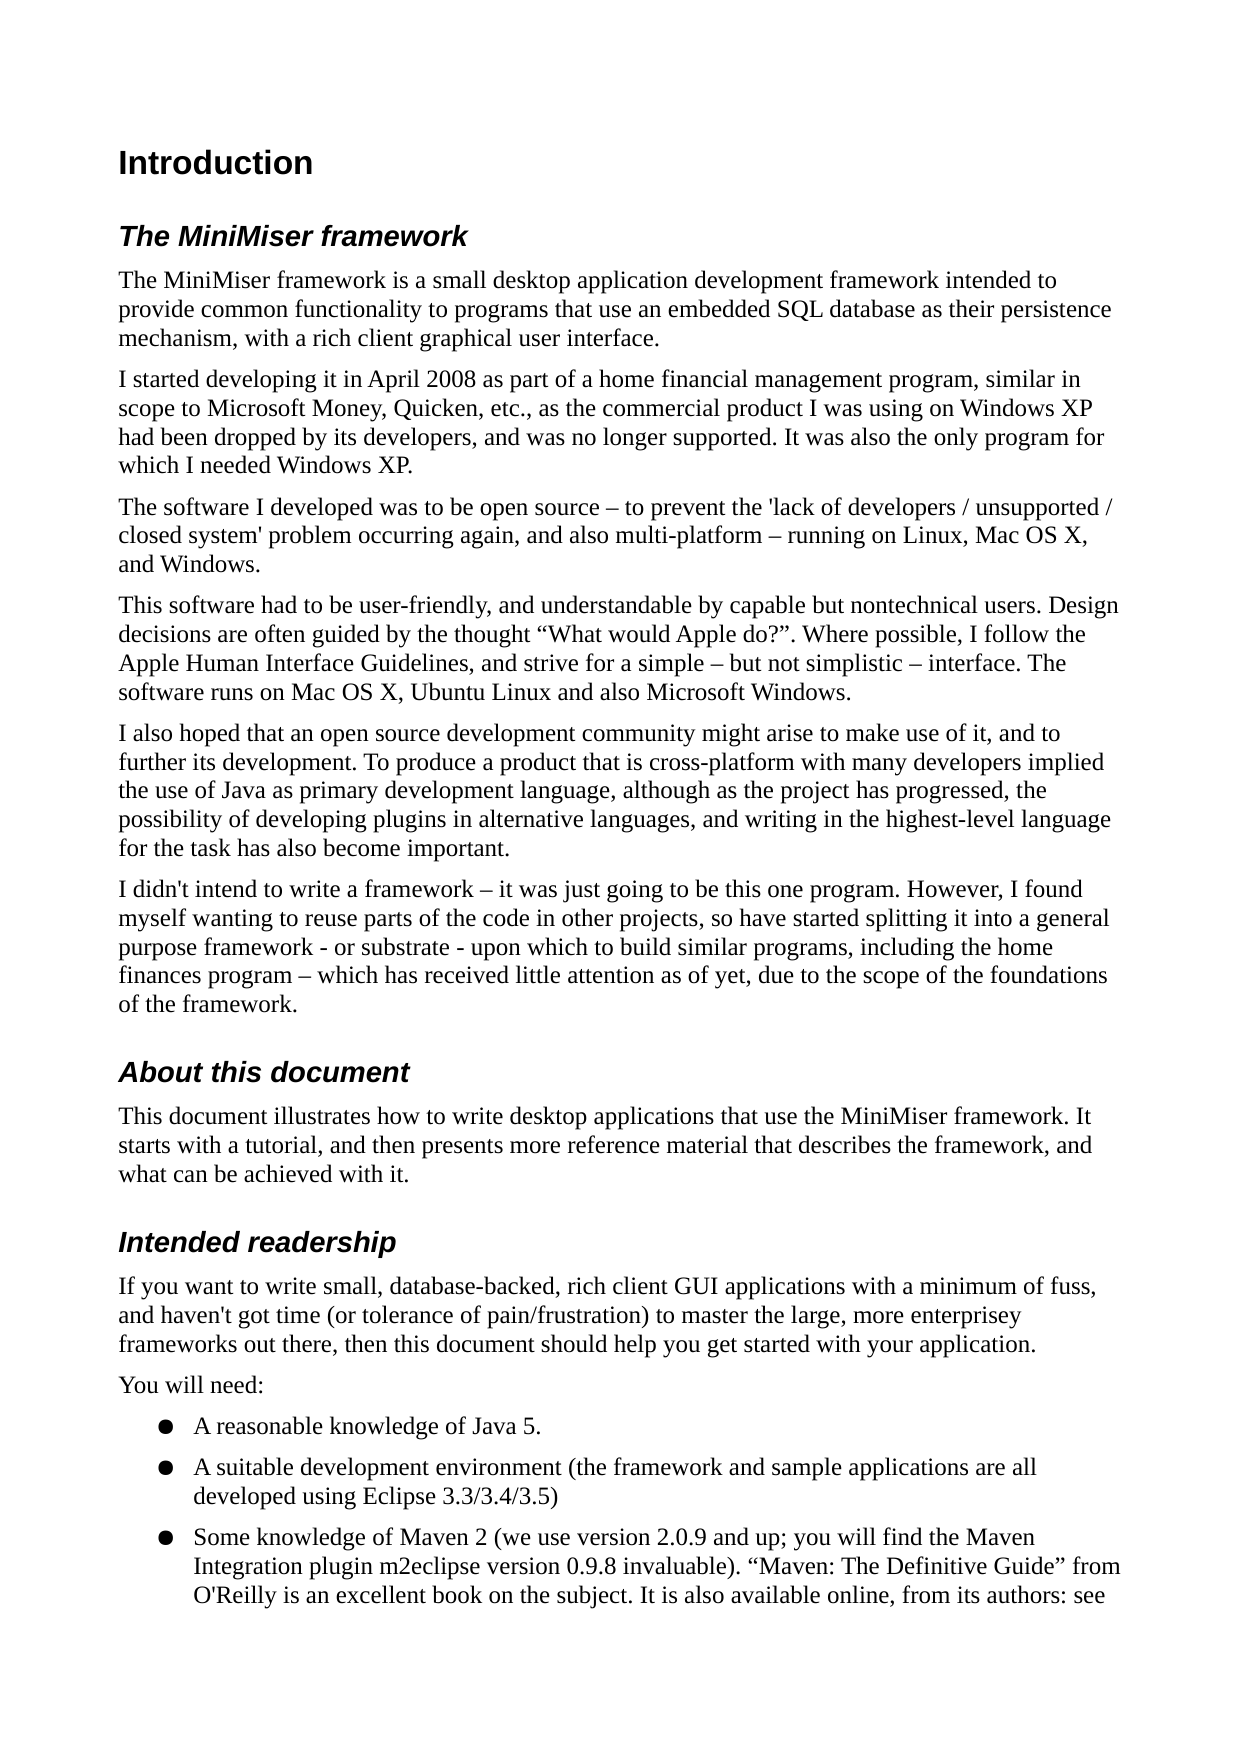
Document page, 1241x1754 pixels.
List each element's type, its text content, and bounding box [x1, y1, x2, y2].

text This software had to be user-friendly, and understandable by capable but nontechnical users. Design decisions are often guided by the thought “What would Apple do?”. Where possible, I follow the Apple Human Interface Guidelines, and strive for a simple – but not simplistic – interface. The software runs on Mac OS X, Ubuntu Linux and also Microsoft Windows. [118, 590, 1122, 705]
text If you want to write small, database-backed, rich client GUI applications with a minimum of fuss, and haven't got time (or tolerance of pain/frustration) to master the large, more enterprisey frameworks out there, then this document should help you get started with your application. [118, 1271, 1122, 1357]
list Some knowledge of Maven 2 (we use version 2.0.9 and up; you will find the Maven Integration plugin m2eclipse version 0.9.8 invaluable). “Maven: The Definitive Guide” from O'Reilly is an excellent book on the subject. It is also available online, from its authors: see [156, 1522, 1122, 1609]
text The MiniMiser framework is a small desktop application development framework intended to provide common functionality to programs that use an embedded SQL database as their persistence mechanism, with a rich client graphical user interface. [118, 265, 1122, 352]
text I didn't intend to write a framework – it was just going to be this one program. However, I found myself wanting to reuse parts of the code in other projects, so have started splitting it into a general purpose framework - or substrate - upon which to build similar programs, including the home finances program – which has received little attention as of yet, due to the scope of the foundations of the framework. [118, 874, 1122, 1018]
text The software I developed was to be open source – to prevent the 'lack of developers / unsupported / closed system' problem occurring again, and also multi-platform – running on Linux, Mac OS X, and Windows. [118, 492, 1122, 578]
subtitle Introduction [118, 143, 1122, 182]
subtitle About this document [118, 1055, 1122, 1089]
subtitle Intended readership [118, 1225, 1122, 1259]
text I also hoped that an open source development community might arise to make use of it, and to further its development. To produce a product that is cross-platform with many developers implied the use of Java as primary development language, although as the project has progressed, the possibility of developing plugins in alternative languages, and writing in the highest-level language for the task has also become important. [118, 718, 1122, 862]
text I started developing it in April 2008 as part of a home financial management program, similar in scope to Microsoft Money, Quicken, etc., as the commercial product I was using on Windows XP had been dropped by its developers, and was no longer supported. It was also the only program for which I needed Windows XP. [118, 364, 1122, 479]
subtitle The MiniMiser framework [118, 219, 1122, 253]
text You will need: [118, 1370, 1122, 1399]
text This document illustrates how to write desktop applications that use the MiniMiser framework. It starts with a tutorial, and then presents more reference material that describes the framework, and what can be achieved with it. [118, 1101, 1122, 1188]
list A suitable development environment (the framework and sample applications are all developed using Eclipse 3.3/3.4/3.5) [156, 1452, 1122, 1510]
list A reasonable knowledge of Java 5. [156, 1411, 1122, 1440]
